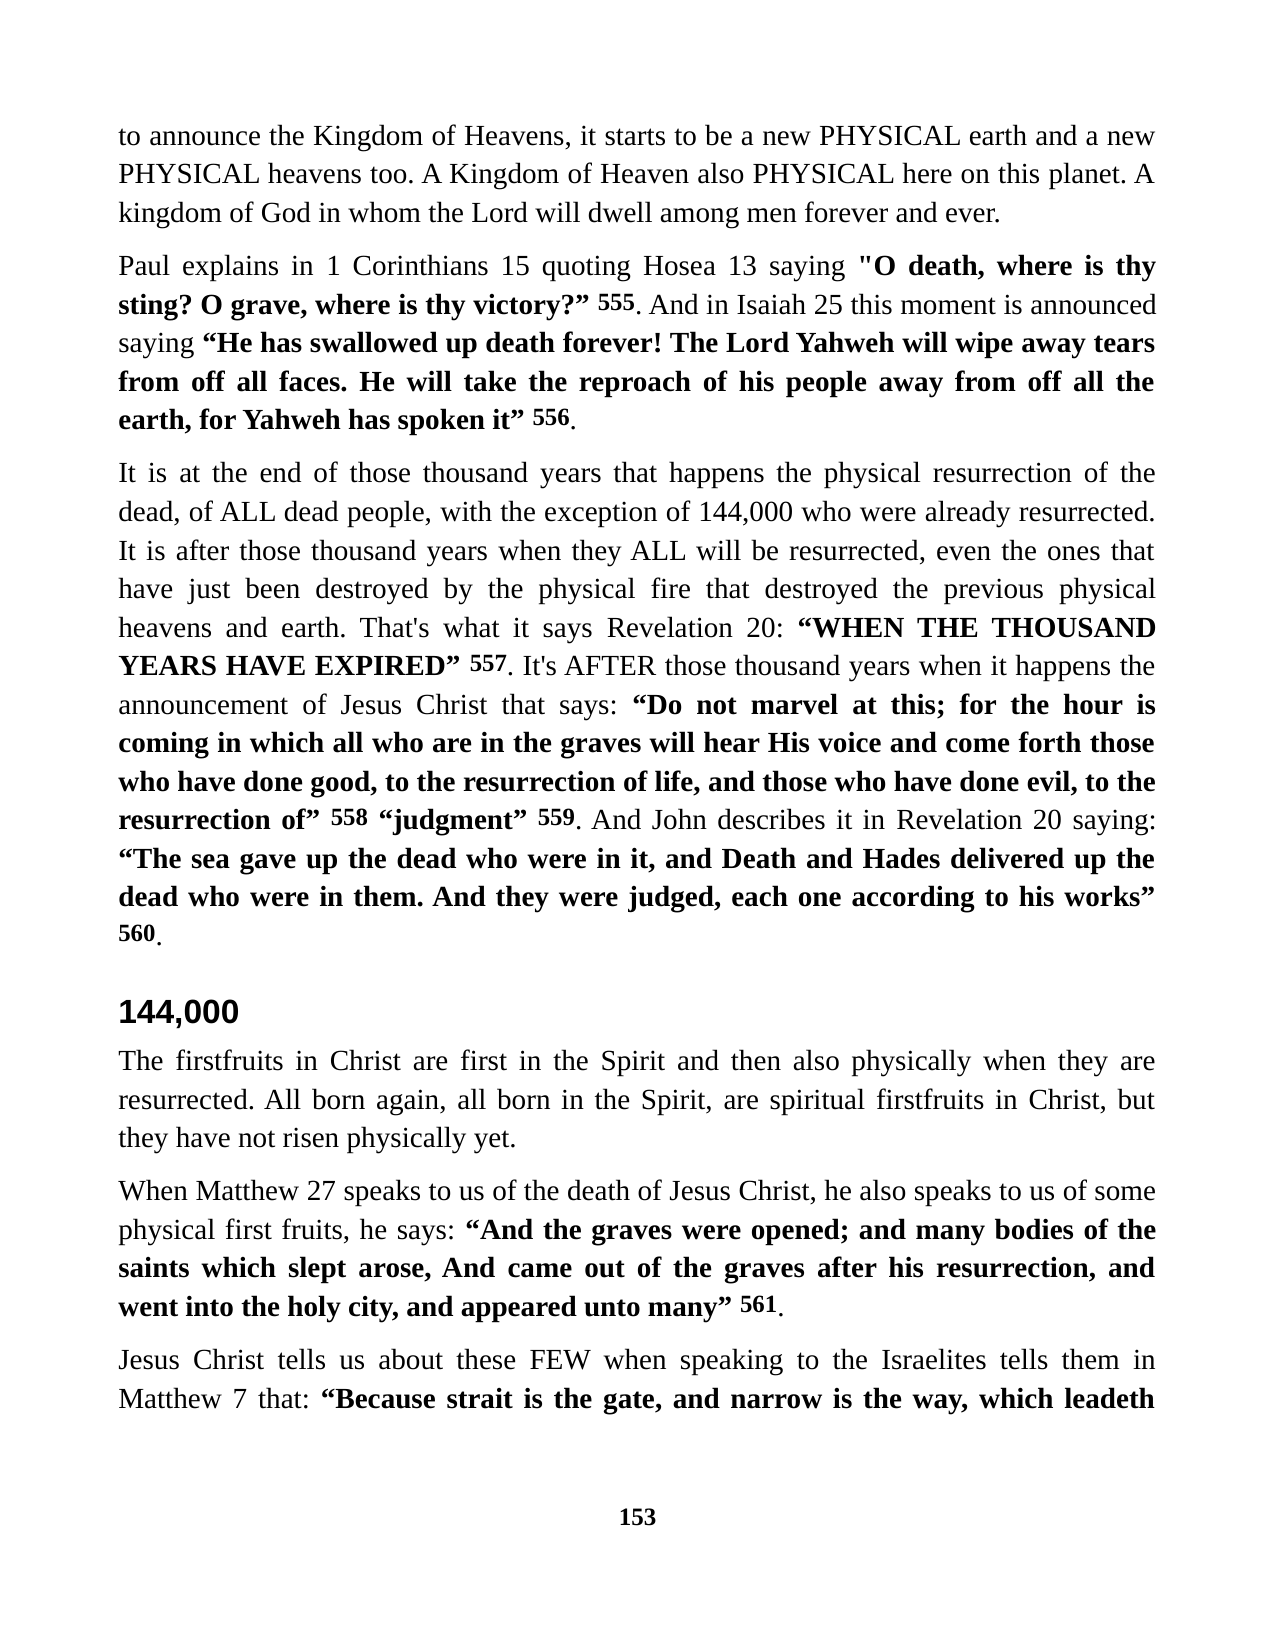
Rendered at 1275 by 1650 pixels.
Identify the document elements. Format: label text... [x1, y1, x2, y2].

text Paul explains in 1 Corinthians 15 quoting Hosea 13 saying "O death, where is thy sting? O grave, where is thy victory?” . And in Isaiah 25 this moment is announced saying “He has swallowed up death forever! The Lord Yahweh will wipe away tears from off all faces. He will take the reproach of his people away from off all the earth, for Yahweh has spoken it” . [118, 248, 1157, 436]
text to announce the Kingdom of Heavens, it starts to be a new PHYSICAL earth and a new PHYSICAL heavens too. A Kingdom of Heaven also PHYSICAL here on this planet. A kingdom of God in whom the Lord will dwell among men forever and ever. [118, 118, 1157, 229]
text It is at the end of those thousand years that happens the physical resurrection of the dead, of ALL dead people, with the exception of 144,000 who were already resurrected. It is after those thousand years when they ALL will be resurrected, even the ones that have just been destroyed by the physical fire that destroyed the previous physical heavens and earth. That's what it says Revelation 20: “WHEN THE THOUSAND YEARS HAVE EXPIRED” . It's AFTER those thousand years when it happens the announcement of Jesus Christ that says: “Do not marvel at this; for the hour is coming in which all who are in the graves will hear His voice and come forth those who have done good, to the resurrection of life, and those who have done evil, to the resurrection of” “judgment” . And John describes it in Revelation 20 saying: “The sea gave up the dead who were in it, and Death and Hades delivered up the dead who were in them. And they were judged, each one according to his works” . [118, 456, 1157, 952]
subtitle 144,000 [118, 992, 1157, 1031]
text The firstfruits in Christ are first in the Spirit and then also physically when they are resurrected. All born again, all born in the Spirit, are spiritual firstfruits in Christ, but they have not risen physically yet. [118, 1043, 1157, 1154]
text Jesus Christ tells us about these FEW when speaking to the Israelites tells them in Matthew 7 that: “Because strait is the gate, and narrow is the way, which leadeth [118, 1342, 1157, 1414]
text When Matthew 27 speaks to us of the death of Jesus Christ, he also speaks to us of some physical first fruits, he says: “And the graves were opened; and many bodies of the saints which slept arose, And came out of the graves after his resurrection, and went into the holy city, and appeared unto many” . [118, 1173, 1157, 1323]
